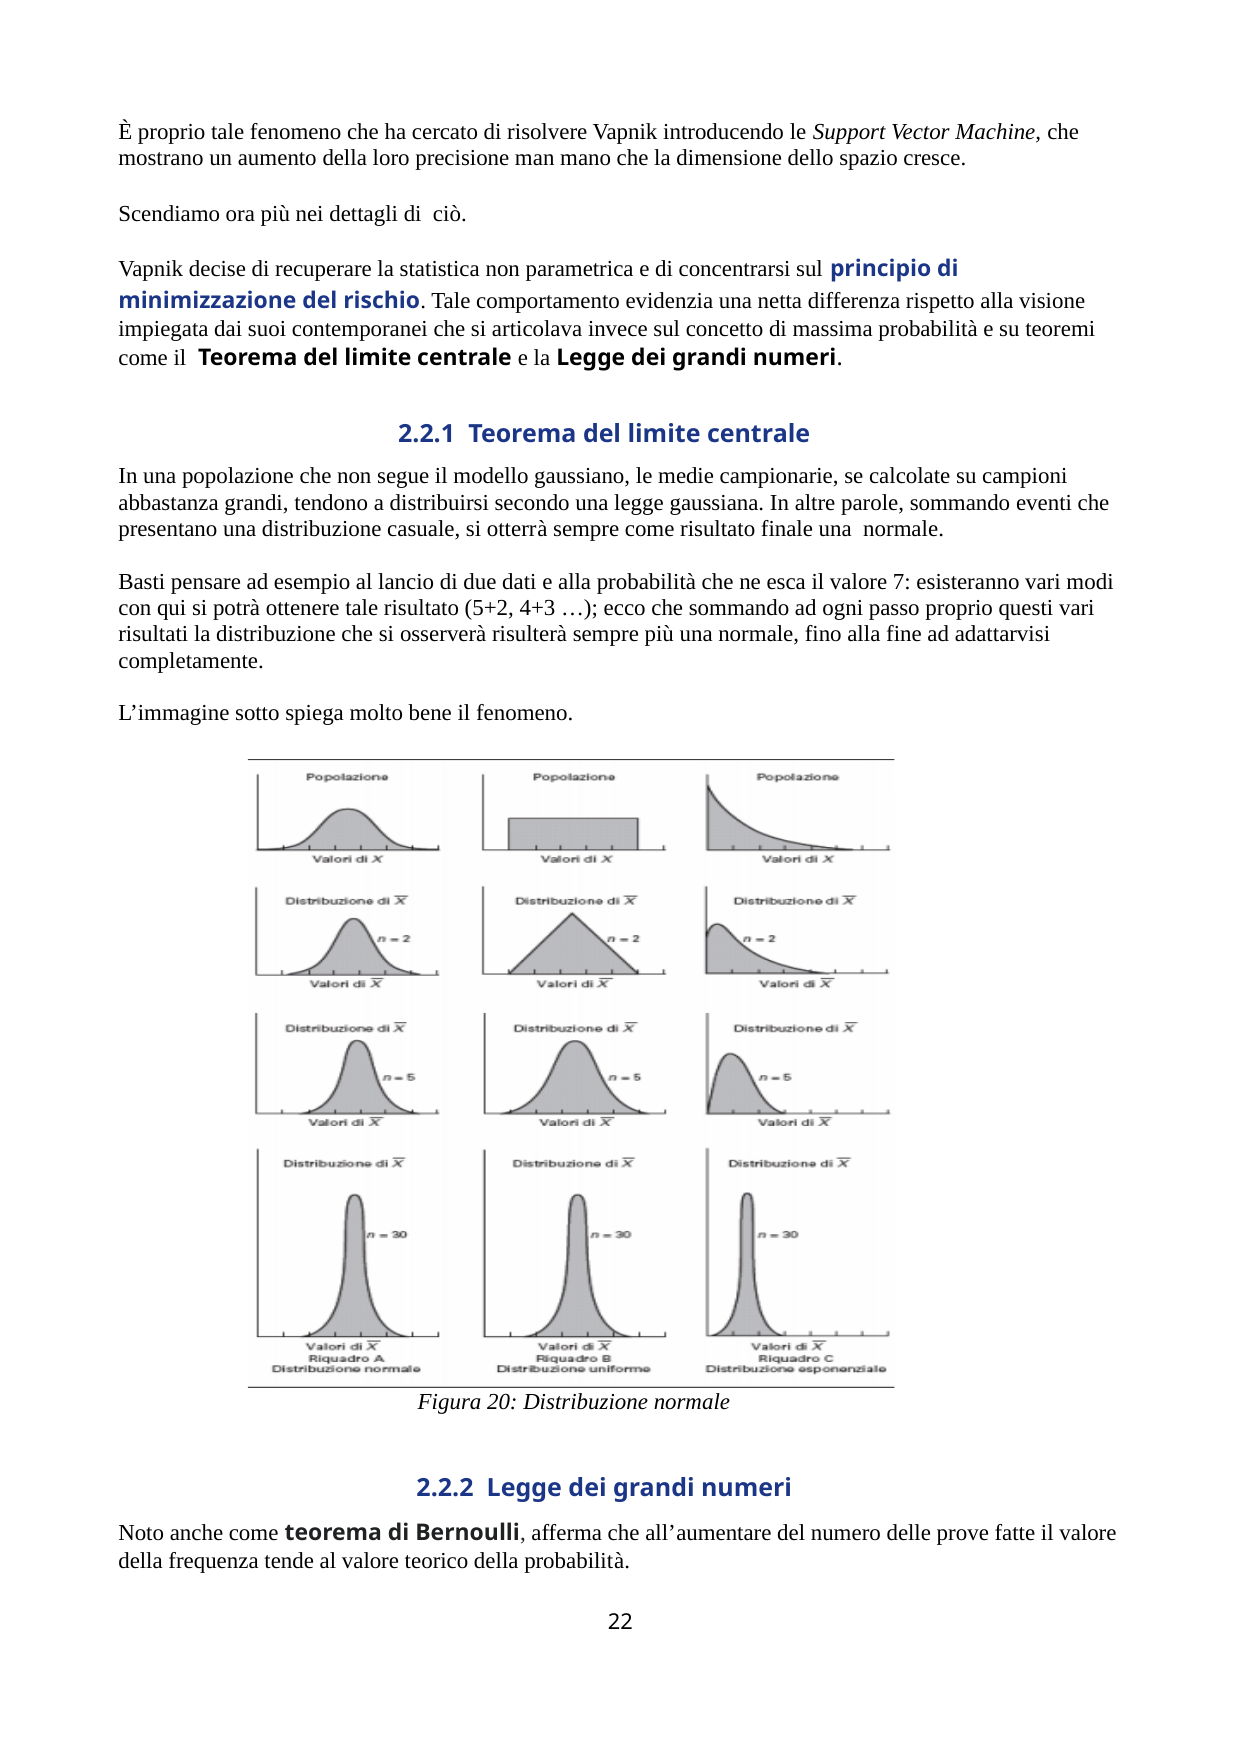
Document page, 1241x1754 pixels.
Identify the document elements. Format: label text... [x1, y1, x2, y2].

text È proprio tale fenomeno che ha cercato di risolvere Vapnik introducendo le Support Vector Machine, che mostrano un aumento della loro precisione man mano che la dimensione dello spazio cresce. [118, 118, 1122, 171]
text Vapnik decise di recuperare la statistica non parametrica e di concentrarsi sul principio di minimizzazione del rischio. Tale comportamento evidenzia una netta differenza rispetto alla visione impiegata dai suoi contemporanei che si articolava invece sul concetto di massima probabilità e su teoremi come il Teorema del limite centrale e la Legge dei grandi numeri. [118, 252, 1122, 372]
subtitle Legge dei grandi numeri [118, 1470, 1122, 1504]
subtitle Teorema del limite centrale [118, 416, 1122, 450]
picture [247, 759, 895, 1388]
text In una popolazione che non segue il modello gaussiano, le medie campionarie, se calcolate su campioni abbastanza grandi, tendono a distribuirsi secondo una legge gaussiana. In altre parole, sommando eventi che presentano una distribuzione casuale, si otterrà sempre come risultato finale una normale. [118, 462, 1122, 541]
text L’immagine sotto spiega molto bene il fenomeno. [118, 699, 1122, 726]
text Figura 20: Distribuzione normale [248, 1388, 908, 1414]
text Basti pensare ad esempio al lancio di due dati e alla probabilità che ne esca il valore 7: esisteranno vari modi con qui si potrà ottenere tale risultato (5+2, 4+3 …); ecco che sommando ad ogni passo proprio questi vari risultati la distribuzione che si osserverà risulterà sempre più una normale, fino alla fine ad adattarvisi completamente. [118, 568, 1122, 673]
text Scendiamo ora più nei dettagli di ciò. [118, 199, 1122, 226]
text Noto anche come teorema di Bernoulli, afferma che all’aumentare del numero delle prove fatte il valore della frequenza tende al valore teorico della probabilità. [118, 1516, 1122, 1574]
